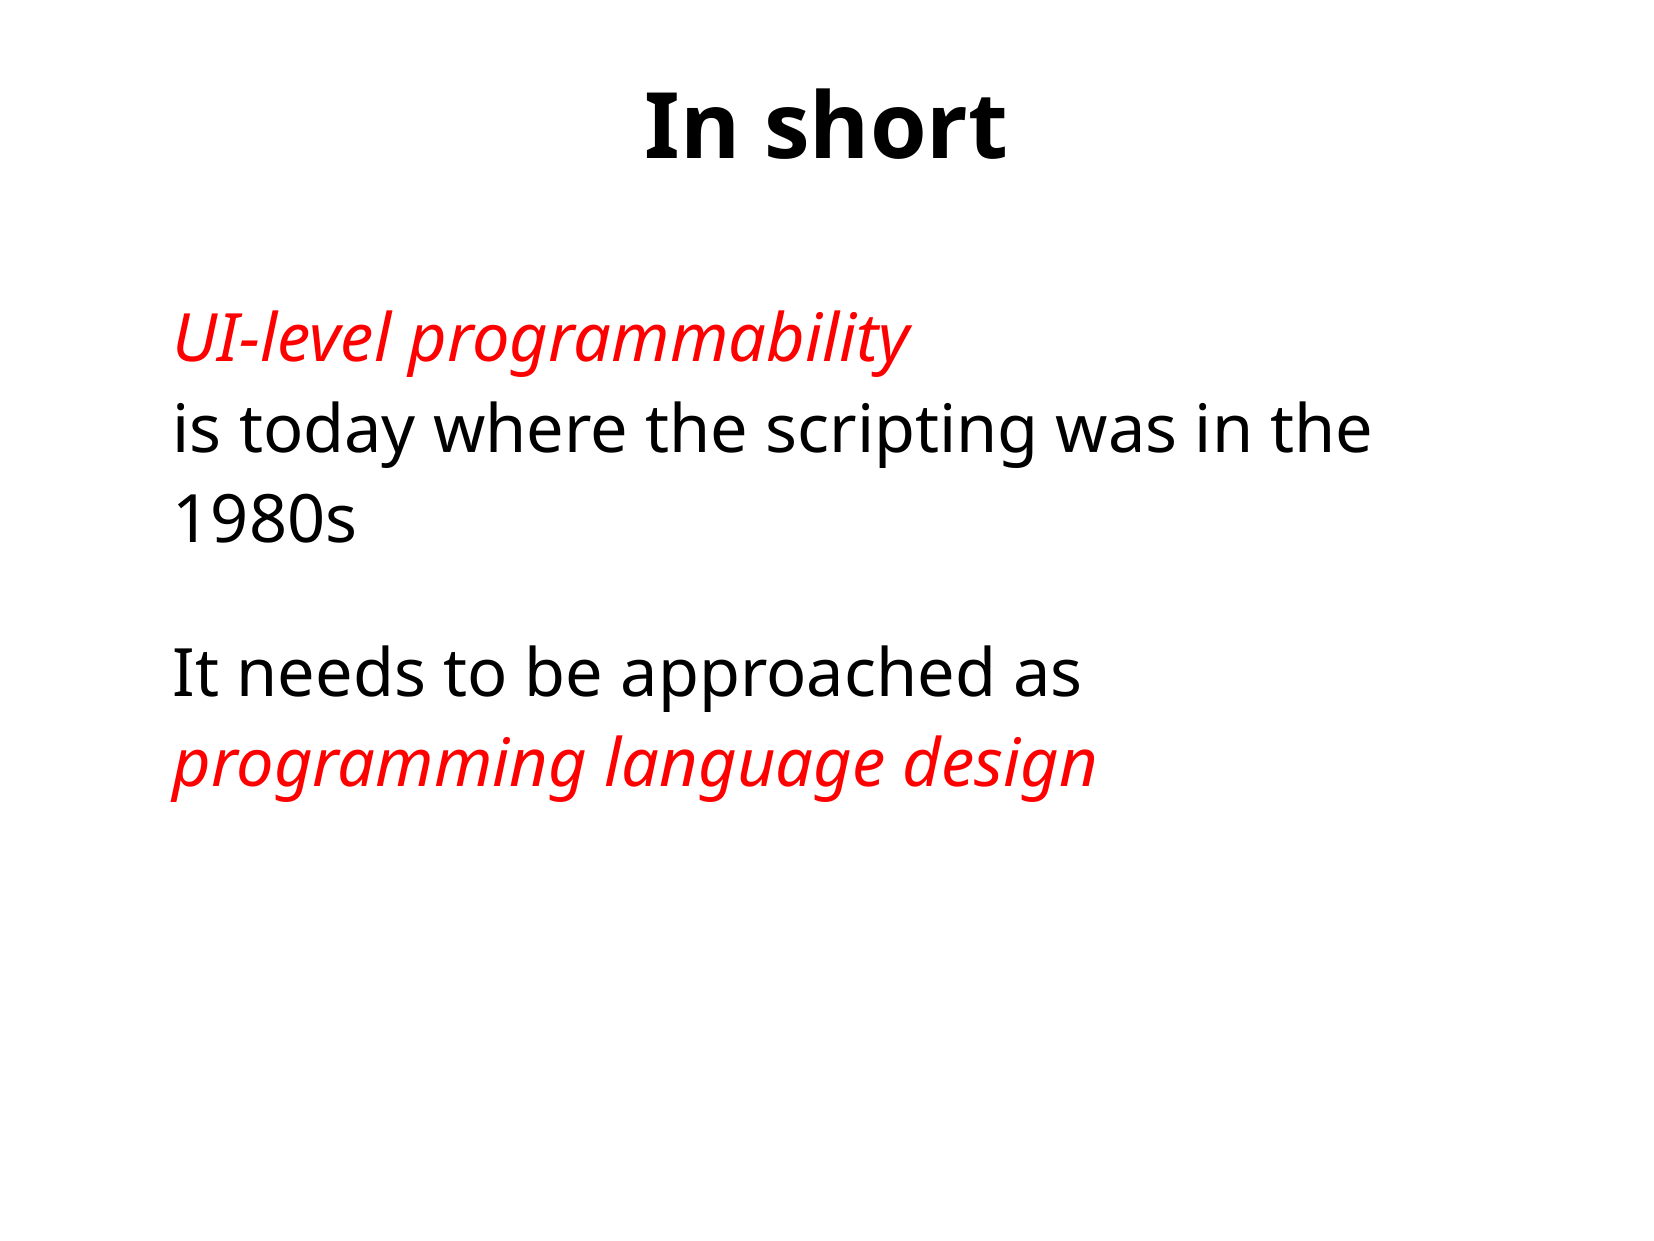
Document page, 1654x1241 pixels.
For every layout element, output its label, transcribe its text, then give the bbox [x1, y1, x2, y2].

list UI-level programmability is today where the scripting was in the 1980s It needs to be approached as programming language design [82, 290, 1571, 1186]
title In short [82, 19, 1571, 227]
